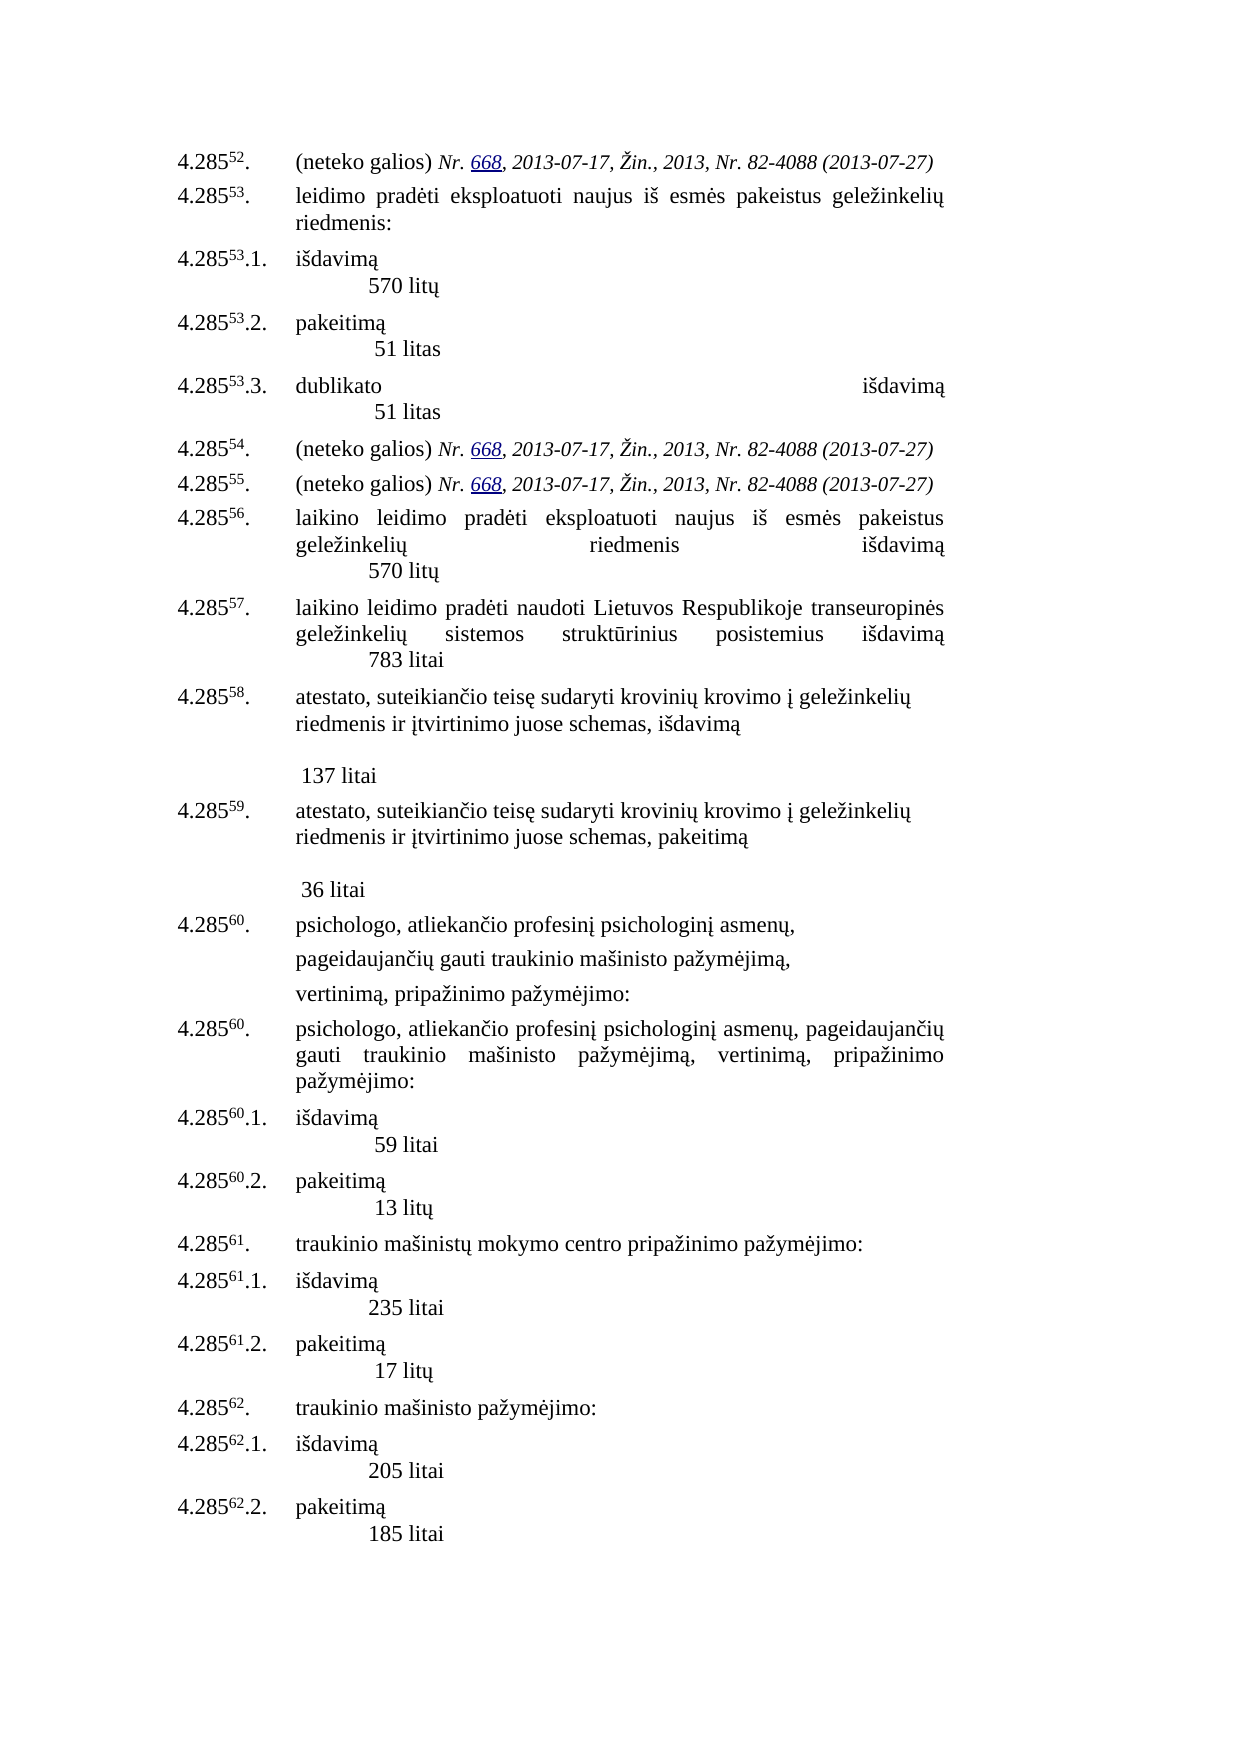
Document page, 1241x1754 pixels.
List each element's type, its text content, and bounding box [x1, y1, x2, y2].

text 4.28553.2. pakeitimą 51 litas [177, 309, 945, 361]
text 4.28553.1. išdavimą 570 litų [177, 246, 945, 298]
text 4.28562.1. išdavimą 205 litai [177, 1430, 945, 1483]
text 4.28561.2. pakeitimą 17 litų [177, 1330, 945, 1383]
text 4.28560. psichologo, atliekančio profesinį psichologinį asmenų, pageidaujančių gauti traukinio mašinisto pažymėjimą, vertinimą, pripažinimo pažymėjimo: [177, 1015, 945, 1094]
text pageidaujančių gauti traukinio mašinisto pažymėjimą, [177, 945, 1122, 972]
text 4.28560.2. pakeitimą 13 litų [177, 1167, 945, 1220]
text 4.28562. traukinio mašinisto pažymėjimo: [177, 1393, 945, 1420]
text 4.28557. laikino leidimo pradėti naudoti Lietuvos Respublikoje transeuropinės geležinkelių sistemos struktūrinius posistemius išdavimą 783 litai [177, 594, 945, 673]
text 4.28553. leidimo pradėti eksploatuoti naujus iš esmės pakeistus geležinkelių riedmenis: [177, 182, 945, 235]
text 4.28560.1. išdavimą 59 litai [177, 1104, 945, 1157]
text 4.28561. traukinio mašinistų mokymo centro pripažinimo pažymėjimo: [177, 1231, 945, 1257]
text 4.28558. atestato, suteikiančio teisę sudaryti krovinių krovimo į geležinkelių riedmenis ir įtvirtinimo juose schemas, išdavimą 137 litai [177, 683, 930, 789]
text 4.28554. (neteko galios) Nr. 668, 2013-07-17, Žin., 2013, Nr. 82-4088 (2013-07-27) [177, 435, 945, 461]
text vertinimą, pripažinimo pažymėjimo: [177, 980, 1122, 1006]
text 4.28555. (neteko galios) Nr. 668, 2013-07-17, Žin., 2013, Nr. 82-4088 (2013-07-27) [177, 469, 945, 496]
text 4.28552. (neteko galios) Nr. 668, 2013-07-17, Žin., 2013, Nr. 82-4088 (2013-07-27) [177, 148, 945, 174]
text 4.28561.1. išdavimą 235 litai [177, 1267, 945, 1320]
text 4.28559. atestato, suteikiančio teisę sudaryti krovinių krovimo į geležinkelių riedmenis ir įtvirtinimo juose schemas, pakeitimą 36 litai [177, 797, 930, 902]
text 4.28560. psichologo, atliekančio profesinį psichologinį asmenų, [177, 911, 1122, 937]
text 4.28553.3. dublikato išdavimą 51 litas [177, 372, 945, 424]
text 4.28556. laikino leidimo pradėti eksploatuoti naujus iš esmės pakeistus geležinkelių riedmenis išdavimą 570 litų [177, 504, 945, 583]
text 4.28562.2. pakeitimą 185 litai [177, 1493, 945, 1546]
